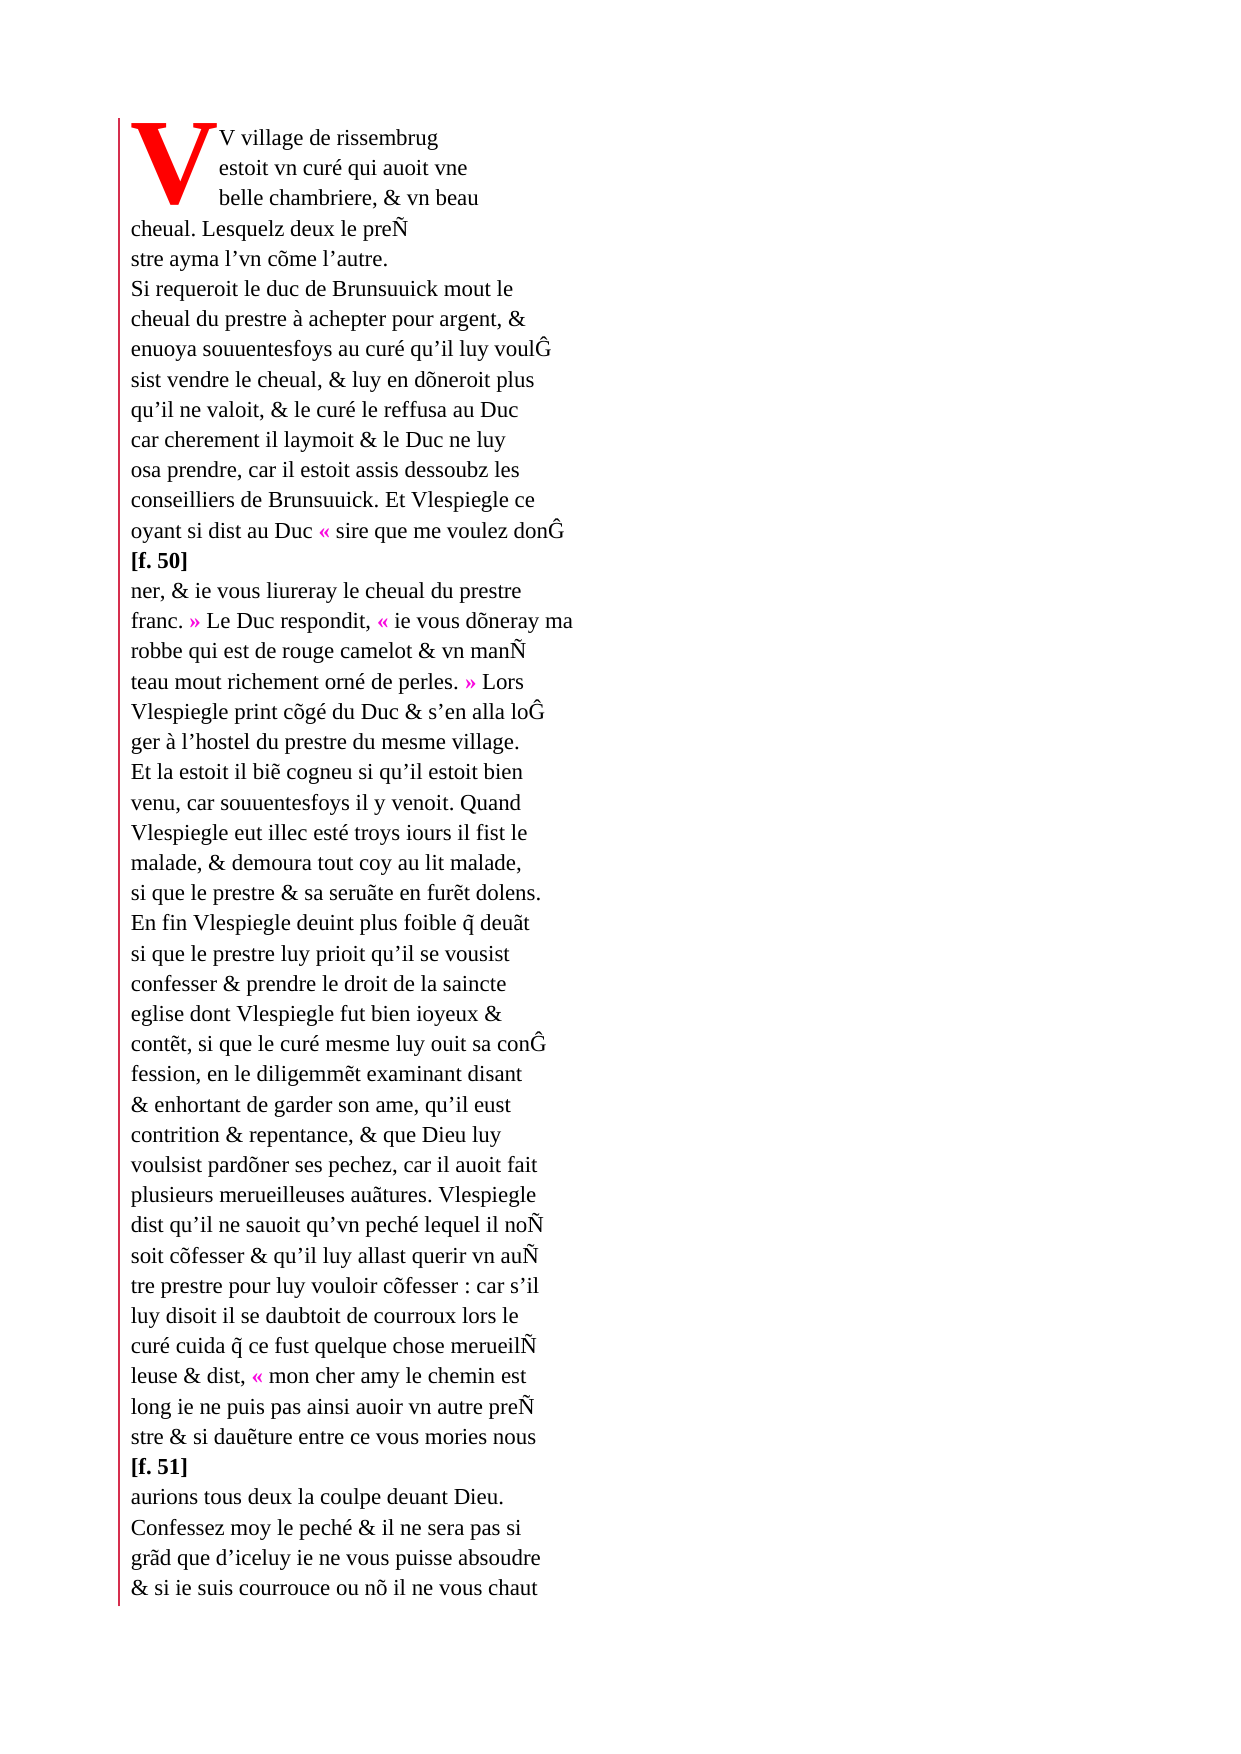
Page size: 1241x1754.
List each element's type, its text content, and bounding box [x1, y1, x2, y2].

text VV village de rissembrug estoit vn curé qui auoit vne belle chambriere, & vn beau cheual. Lesquelz deux le preÑ stre ayma l’vn cõme l’autre. Si requeroit le duc de Brunsuuick mout le cheual du prestre à achepter pour argent, & enuoya souuentesfoys au curé qu’il luy voulĜ sist vendre le cheual, & luy en dõneroit plus qu’il ne valoit, & le curé le reffusa au Duc car cherement il laymoit & le Duc ne luy osa prendre, car il estoit assis dessoubz les conseilliers de Brunsuuick. Et Vlespiegle ce oyant si dist au Duc « sire que me voulez donĜ [f. 50] ner, & ie vous liureray le cheual du prestre franc. » Le Duc respondit, « ie vous dõneray ma robbe qui est de rouge camelot & vn manÑ teau mout richement orné de perles. » Lors Vlespiegle print cõgé du Duc & s’en alla loĜ ger à l’hostel du prestre du mesme village. Et la estoit il biẽ cogneu si qu’il estoit bien venu, car souuentesfoys il y venoit. Quand Vlespiegle eut illec esté troys iours il fist le malade, & demoura tout coy au lit malade, si que le prestre & sa seruãte en furẽt dolens. En fin Vlespiegle deuint plus foible q̃ deuãt si que le prestre luy prioit qu’il se vousist confesser & prendre le droit de la saincte eglise dont Vlespiegle fut bien ioyeux & contẽt, si que le curé mesme luy ouit sa conĜ fession, en le diligemmẽt examinant disant & enhortant de garder son ame, qu’il eust contrition & repentance, & que Dieu luy voulsist pardõner ses pechez, car il auoit fait plusieurs merueilleuses auãtures. Vlespiegle dist qu’il ne sauoit qu’vn peché lequel il noÑ soit cõfesser & qu’il luy allast querir vn auÑ tre prestre pour luy vouloir cõfesser : car s’il luy disoit il se daubtoit de courroux lors le curé cuida q̃ ce fust quelque chose merueilÑ leuse & dist, « mon cher amy le chemin est long ie ne puis pas ainsi auoir vn autre preÑ stre & si dauẽture entre ce vous mories nous [f. 51] aurions tous deux la coulpe deuant Dieu. Confessez moy le peché & il ne sera pas si grãd que d’iceluy ie ne vous puisse absoudre & si ie suis courrouce ou nõ il ne vous chaut [120, 118, 1122, 1606]
